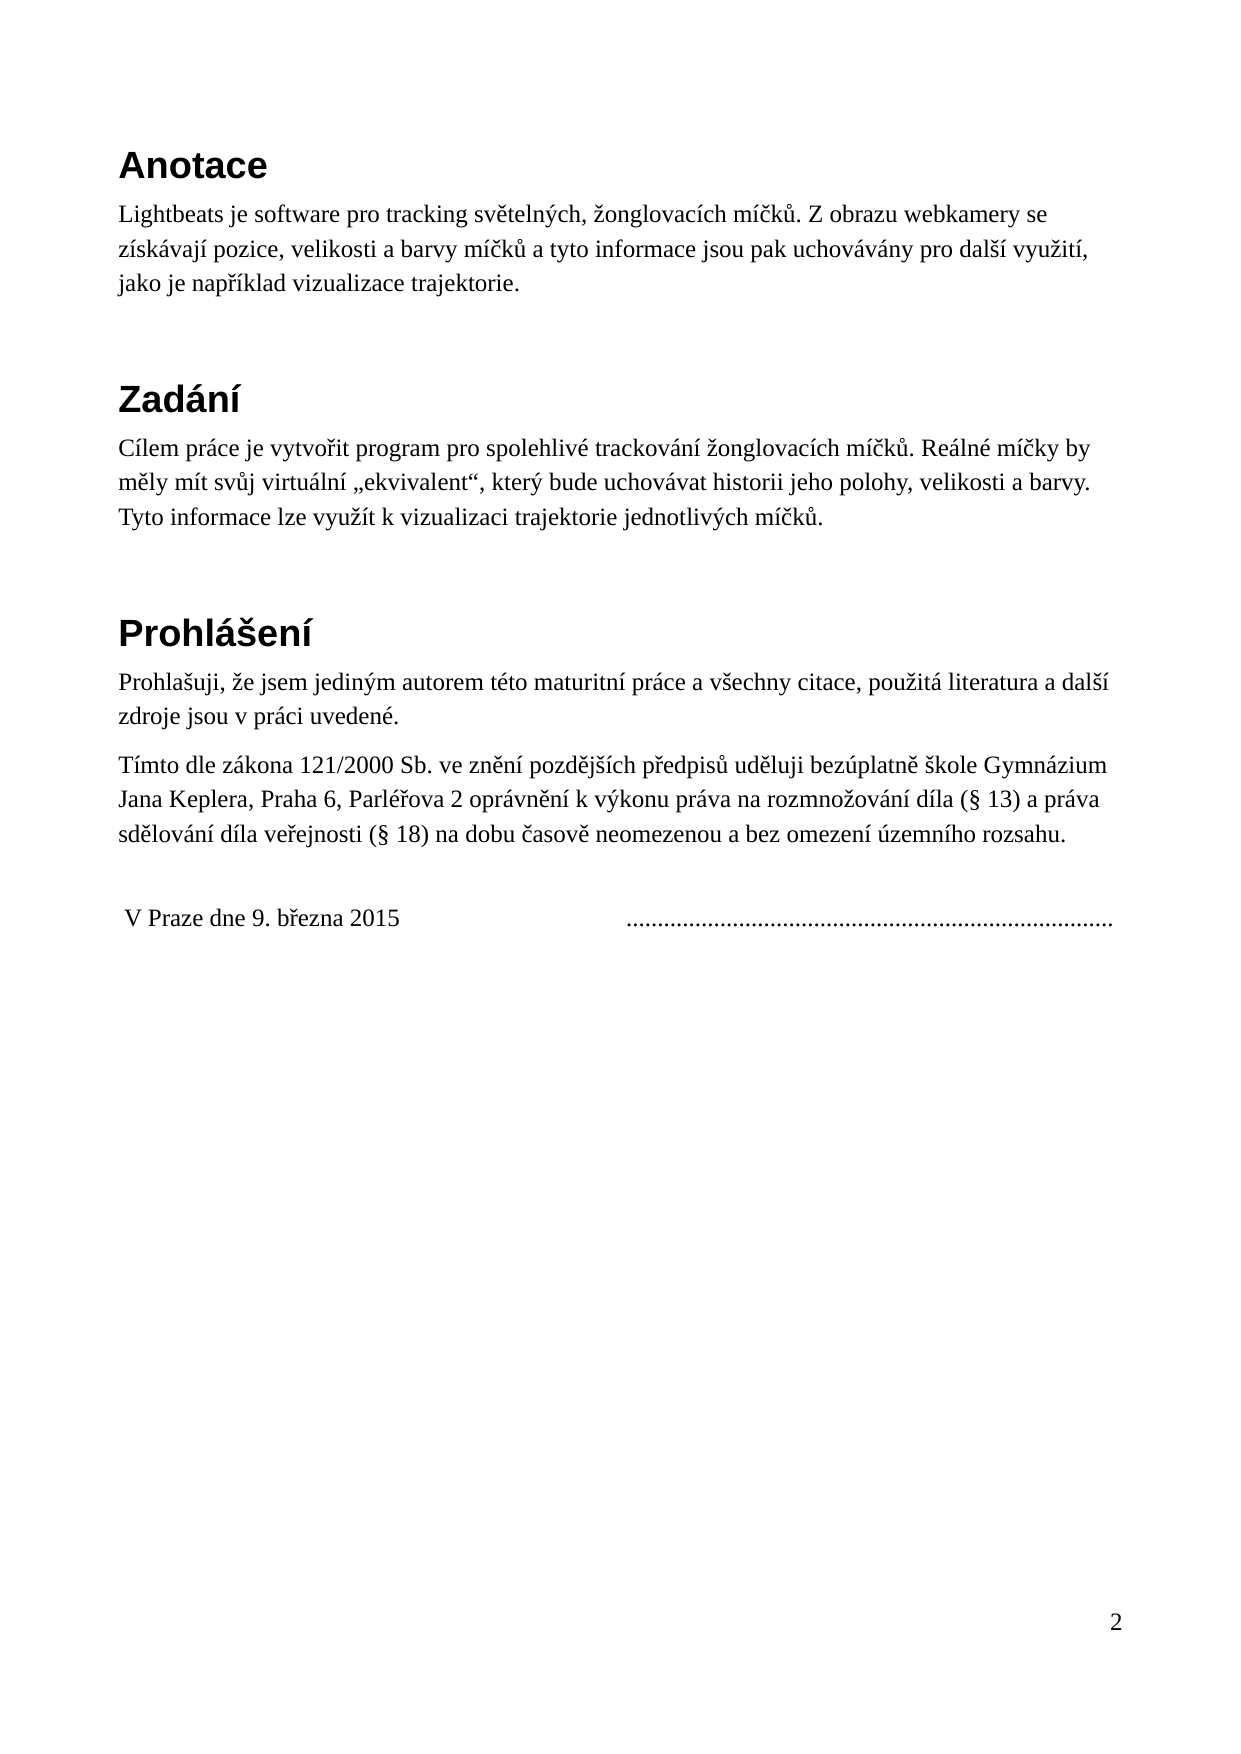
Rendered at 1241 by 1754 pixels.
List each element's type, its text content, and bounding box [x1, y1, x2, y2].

subtitle Zadání [118, 377, 1122, 420]
text Tímto dle zákona 121/2000 Sb. ve znění pozdějších předpisů uděluji bezúplatně škole Gymnázium Jana Keplera, Praha 6, Parléřova 2 oprávnění k výkonu práva na rozmnožování díla (§ 13) a práva sdělování díla veřejnosti (§ 18) na dobu časově neomezenou a bez omezení územního rozsahu. [118, 750, 1122, 848]
text Lightbeats je software pro tracking světelných, žonglovacích míčků. Z obrazu webkamery se získávají pozice, velikosti a barvy míčků a tyto informace jsou pak uchovávány pro další využití, jako je například vizualizace trajektorie. [118, 199, 1122, 297]
subtitle Anotace [118, 143, 1122, 187]
subtitle Prohlášení [118, 610, 1122, 654]
table_header V Praze dne 9. března 2015 [118, 897, 620, 937]
text Cílem práce je vytvořit program pro spolehlivé trackování žonglovacích míčků. Reálné míčky by měly mít svůj virtuální „ekvivalent“, který bude uchovávat historii jeho polohy, velikosti a barvy. Tyto informace lze využít k vizualizaci trajektorie jednotlivých míčků. [118, 433, 1122, 531]
table_header .............................................................................. [620, 897, 1122, 937]
text Prohlašuji, že jsem jediným autorem této maturitní práce a všechny citace, použitá literatura a další zdroje jsou v práci uvedené. [118, 667, 1122, 730]
